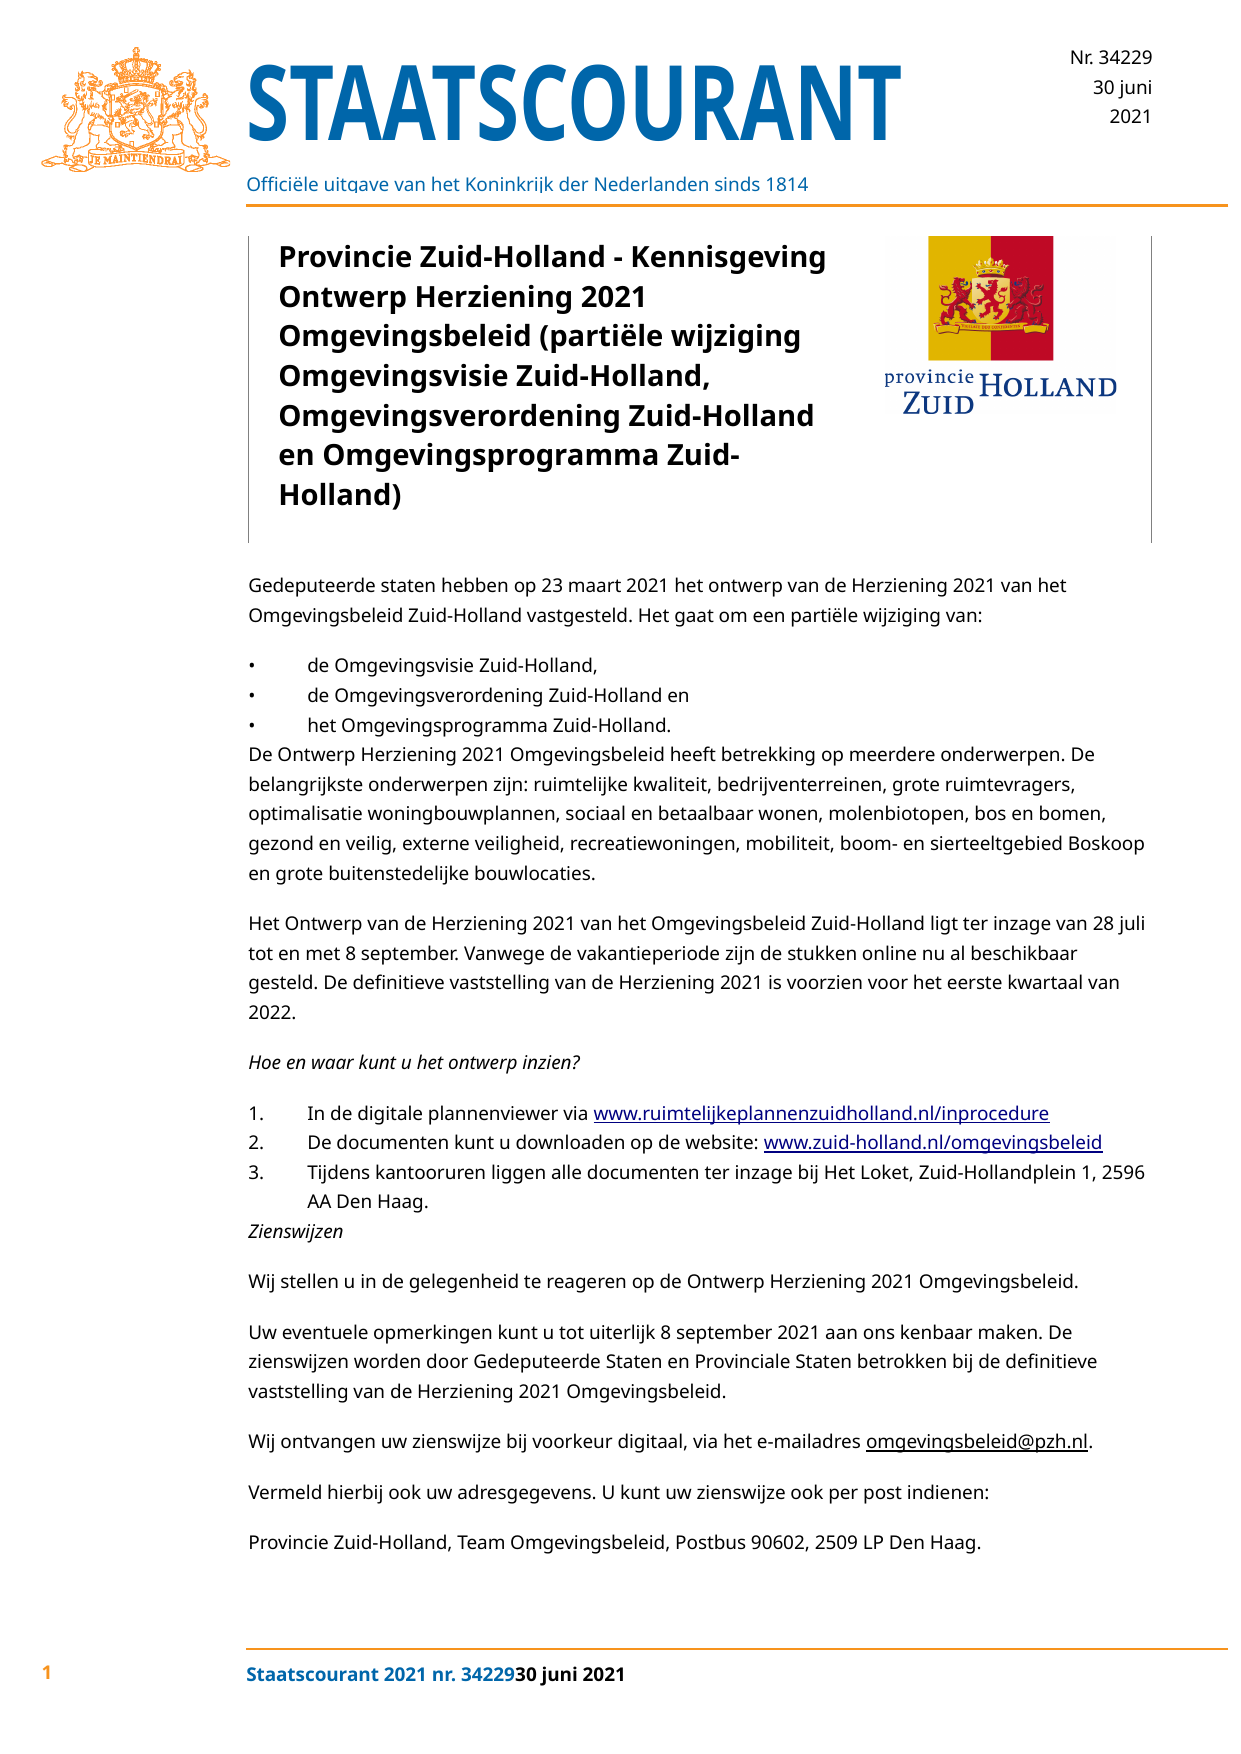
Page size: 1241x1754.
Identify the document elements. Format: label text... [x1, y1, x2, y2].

text Uw eventuele opmerkingen kunt u tot uiterlijk 8 september 2021 aan ons kenbaar maken. De zienswijzen worden door Gedeputeerde Staten en Provinciale Staten betrokken bij de definitieve vaststelling van de Herziening 2021 Omgevingsbeleid. [248, 1319, 1152, 1404]
list de Omgevingsverordening Zuid-Holland en [248, 682, 1152, 708]
list het Omgevingsprogramma Zuid-Holland. [248, 712, 1152, 738]
text De Ontwerp Herziening 2021 Omgevingsbeleid heeft betrekking op meerdere onderwerpen. De belangrijkste onderwerpen zijn: ruimtelijke kwaliteit, bedrijventerreinen, grote ruimtevragers, optimalisatie woningbouwplannen, sociaal en betaalbaar wonen, molenbiotopen, bos en bomen, gezond en veilig, externe veiligheid, recreatiewoningen, mobiliteit, boom- en sierteeltgebied Boskoop en grote buitenstedelijke bouwlocaties. [248, 741, 1152, 886]
list Tijdens kantooruren liggen alle documenten ter inzage bij Het Loket, Zuid-Hollandplein 1, 2596 AA Den Haag. [248, 1159, 1152, 1214]
text Vermeld hierbij ook uw adresgegevens. U kunt uw zienswijze ook per post indienen: [248, 1479, 1152, 1505]
text Het Ontwerp van de Herziening 2021 van het Omgevingsbeleid Zuid-Holland ligt ter inzage van 28 juli tot en met 8 september. Vanwege de vakantieperiode zijn de stukken online nu al beschikbaar gesteld. De definitieve vaststelling van de Herziening 2021 is voorzien voor het eerste kwartaal van 2022. [248, 910, 1152, 1025]
text Provincie Zuid-Holland, Team Omgevingsbeleid, Postbus 90602, 2509 LP Den Haag. [248, 1529, 1152, 1555]
picture [885, 236, 1117, 414]
text Zienswijzen [248, 1218, 1152, 1244]
text Wij ontvangen uw zienswijze bij voorkeur digitaal, via het e-mailadres omgevingsbeleid@pzh.nl. [248, 1428, 1152, 1454]
table_header [850, 414, 1151, 543]
list De documenten kunt u downloaden op de website: www.zuid-holland.nl/omgevingsbeleid [248, 1129, 1152, 1155]
table_header [850, 236, 885, 413]
list In de digitale plannenviewer via www.ruimtelijkeplannenzuidholland.nl/inprocedure [248, 1100, 1152, 1126]
list de Omgevingsvisie Zuid-Holland, [248, 653, 1152, 678]
picture [41, 47, 231, 172]
text Wij stellen u in de gelegenheid te reageren op de Ontwerp Herziening 2021 Omgevingsbeleid. [248, 1268, 1152, 1294]
text Gedeputeerde staten hebben op 23 maart 2021 het ontwerp van de Herziening 2021 van het Omgevingsbeleid Zuid-Holland vastgesteld. Het gaat om een partiële wijziging van: [248, 573, 1152, 628]
table_header Provincie Zuid-Holland - Kennisgeving Ontwerp Herziening 2021 Omgevingsbeleid (partiële wijziging Omgevingsvisie Zuid-Holland, Omgevingsverordening Zuid-Holland en Omgevingsprogramma Zuid-Holland) [249, 236, 850, 543]
text Hoe en waar kunt u het ontwerp inzien? [248, 1049, 1152, 1075]
table_header [1117, 236, 1151, 413]
